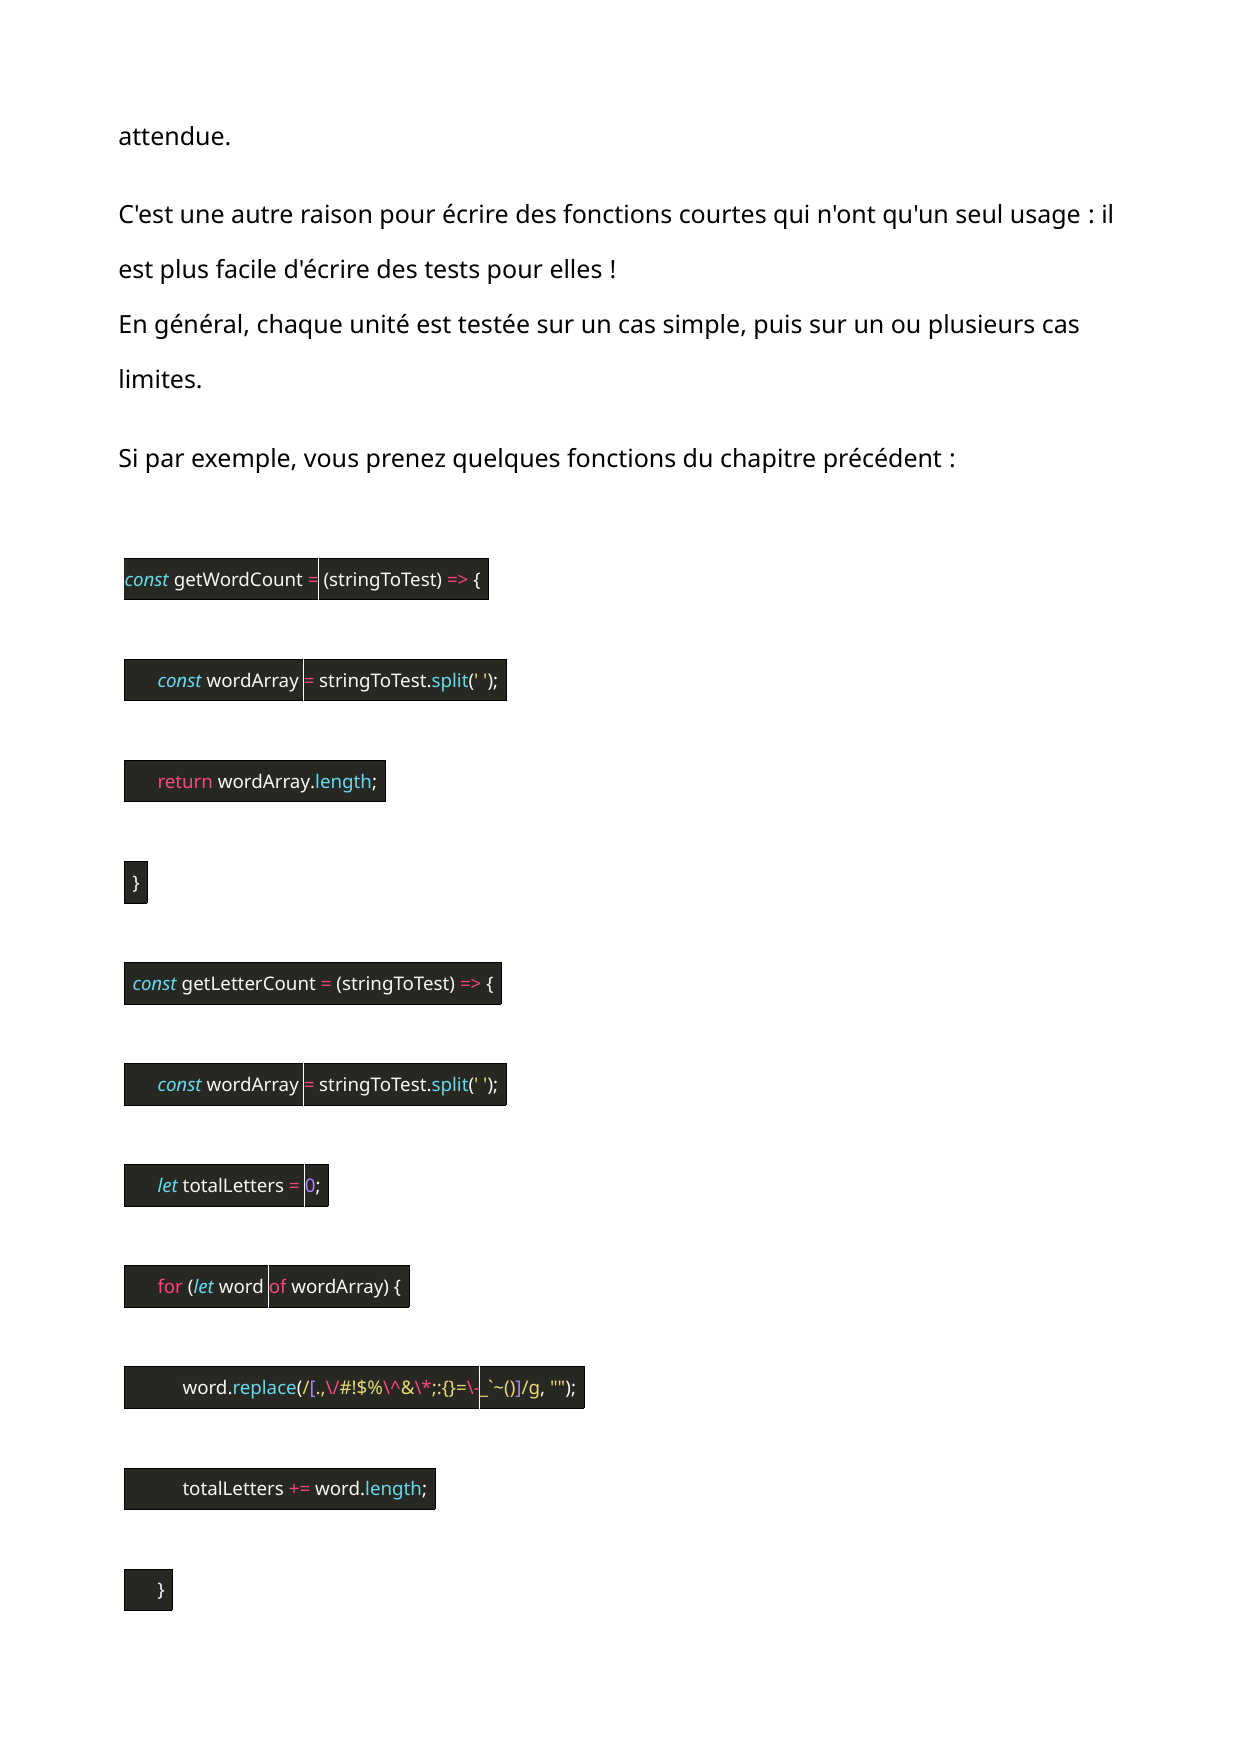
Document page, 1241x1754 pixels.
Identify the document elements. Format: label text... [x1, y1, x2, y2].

text } [125, 1570, 172, 1610]
text } [125, 862, 147, 903]
text [386, 760, 1111, 802]
text const wordArray = stringToTest.split(' '); [125, 1064, 506, 1105]
text let totalLetters = 0; [125, 1165, 328, 1206]
text [507, 1063, 1111, 1105]
text [507, 659, 1111, 701]
text C'est une autre raison pour écrire des fonctions courtes qui n'ont qu'un seul usage : il est plus facile d'écrire des tests pour elles ! [118, 197, 1122, 286]
text return wordArray.length; [125, 761, 385, 801]
text [410, 1265, 1111, 1307]
text [173, 1568, 1111, 1610]
text word.replace(/[.,\/#!$%\^&\*;:{}=\-_`~()]/g, ""); [125, 1367, 584, 1408]
text const getWordCount = (stringToTest) => { [124, 559, 488, 599]
text [436, 1467, 1111, 1509]
text [489, 558, 1111, 599]
text En général, chaque unité est testée sur un cas simple, puis sur un ou plusieurs cas limites. [118, 307, 1122, 396]
text attendue. [118, 118, 1122, 152]
text [585, 1366, 1111, 1408]
text const getLetterCount = (stringToTest) => { [125, 963, 501, 1004]
text [329, 1164, 1111, 1206]
text totalLetters += word.length; [125, 1469, 435, 1509]
text const wordArray = stringToTest.split(' '); [125, 660, 506, 700]
text [148, 861, 1111, 903]
text for (let word of wordArray) { [125, 1266, 409, 1307]
text Si par exemple, vous prenez quelques fonctions du chapitre précédent : [118, 441, 1122, 474]
text [502, 962, 1111, 1004]
